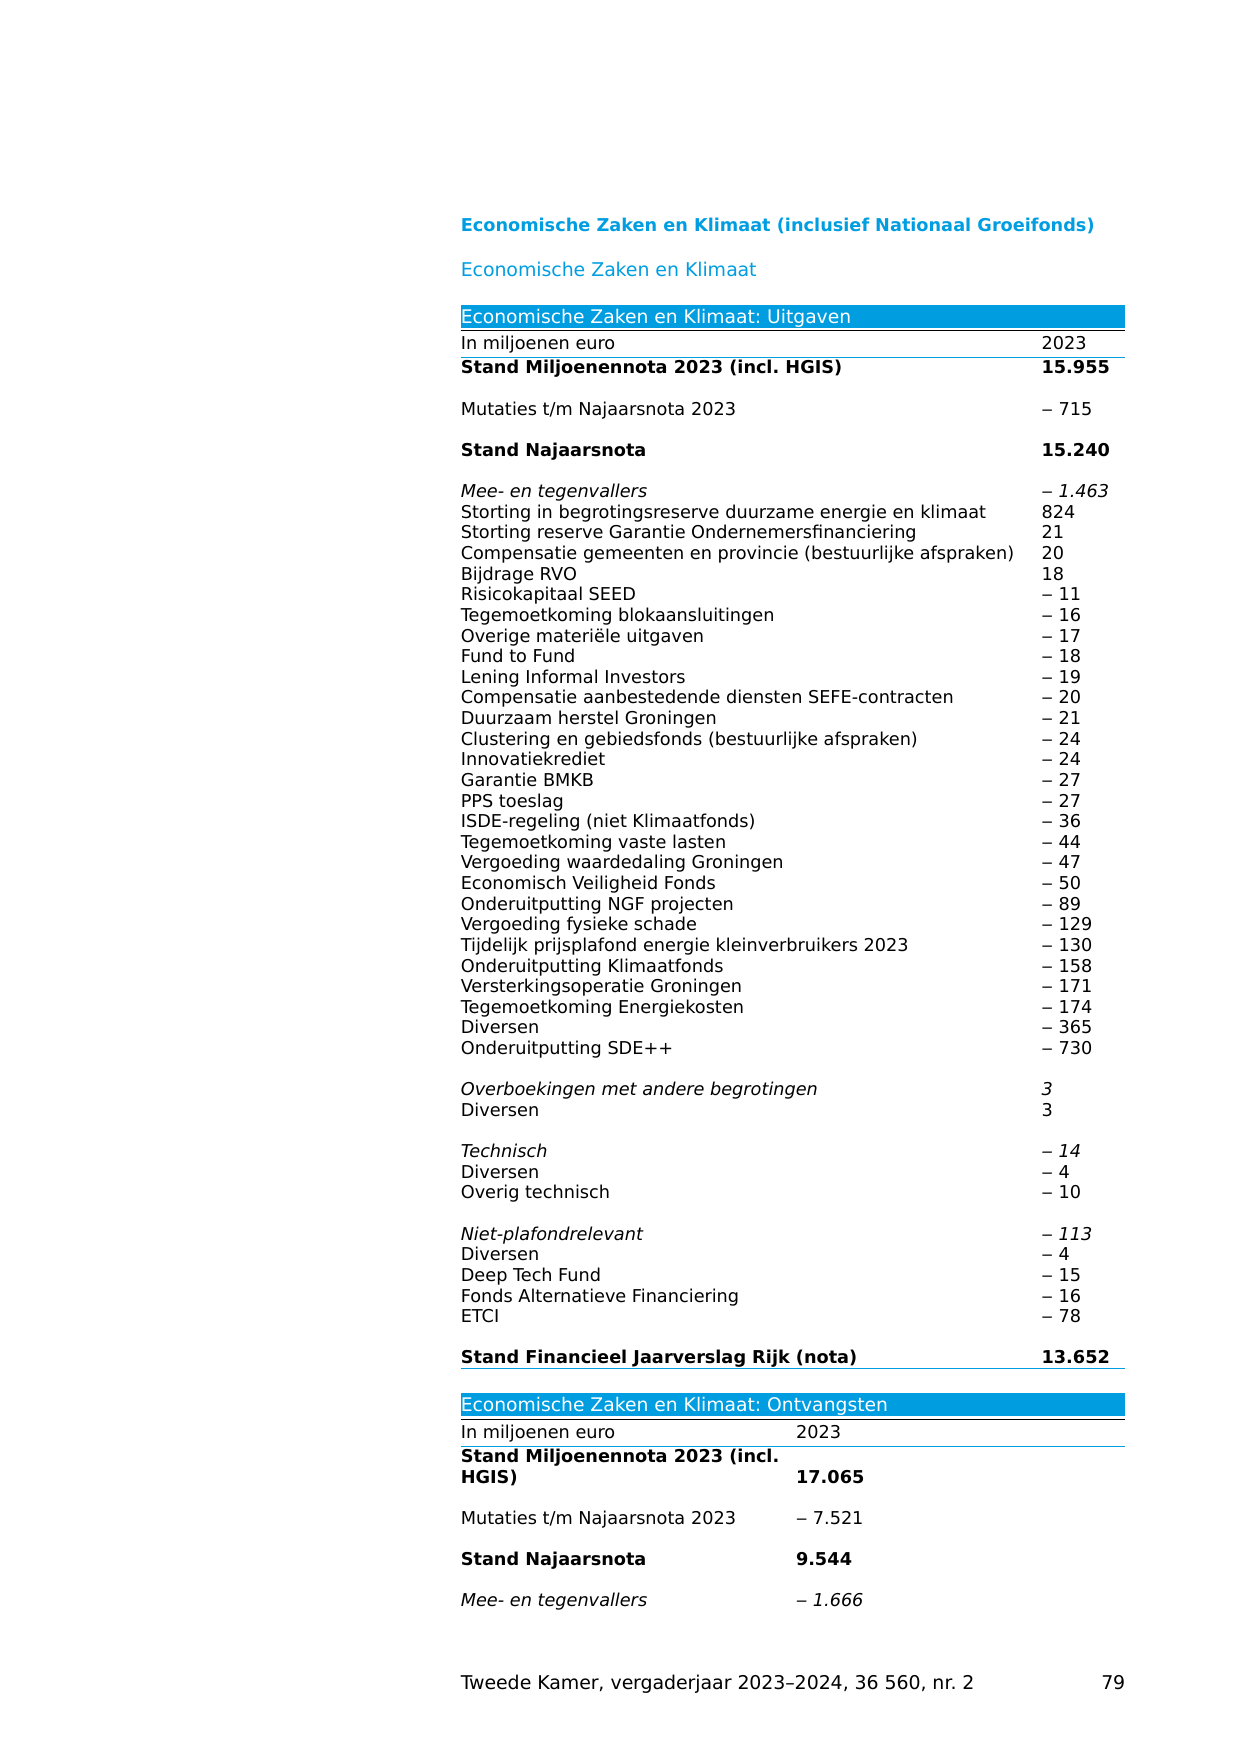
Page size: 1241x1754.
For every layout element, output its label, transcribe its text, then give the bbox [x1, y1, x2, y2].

table_cell ‒ 50 [1039, 873, 1125, 894]
table_cell Mutaties t/m Najaarsnota 2023 [461, 1508, 793, 1528]
table_cell [461, 1570, 793, 1590]
table_cell ‒ 47 [1039, 853, 1125, 873]
table_cell ‒ 16 [1039, 605, 1125, 626]
table_cell ‒ 130 [1039, 935, 1125, 956]
table_cell Mee- en tegenvallers [461, 1590, 793, 1611]
table_cell Lening Informal Investors [461, 667, 1038, 687]
table_cell ‒ 11 [1039, 584, 1125, 605]
table_cell Storting reserve Garantie Ondernemersfinanciering [461, 523, 1038, 543]
table_cell [1039, 419, 1125, 440]
table_cell 13.652 [1039, 1348, 1125, 1368]
table_cell Mee- en tegenvallers [461, 481, 1038, 502]
table_cell Stand Miljoenennota 2023 (incl. HGIS) [461, 1447, 793, 1487]
table_cell [461, 1529, 793, 1549]
table_cell Versterkingsoperatie Groningen [461, 976, 1038, 997]
table_cell ‒ 18 [1039, 646, 1125, 667]
table_cell ISDE-regeling (niet Klimaatfonds) [461, 811, 1038, 832]
table_cell 2023 [1039, 331, 1125, 357]
table_cell [461, 461, 1038, 481]
table_cell ‒ 89 [1039, 894, 1125, 914]
table_cell [461, 1121, 1038, 1141]
table_cell 21 [1039, 523, 1125, 543]
table_cell ‒ 365 [1039, 1018, 1125, 1038]
table_cell [1039, 461, 1125, 481]
table_cell 824 [1039, 502, 1125, 522]
table_cell [1039, 1121, 1125, 1141]
table_cell Innovatiekrediet [461, 749, 1038, 770]
table_cell ‒ 27 [1039, 791, 1125, 811]
table_cell PPS toeslag [461, 791, 1038, 811]
table_cell Diversen [461, 1018, 1038, 1038]
table_cell ‒ 24 [1039, 729, 1125, 749]
table_cell Tegemoetkoming blokaansluitingen [461, 605, 1038, 626]
table_cell ‒ 129 [1039, 914, 1125, 935]
table_cell 3 [1039, 1100, 1125, 1121]
table_cell ETCI [461, 1306, 1038, 1327]
table_cell Bijdrage RVO [461, 564, 1038, 584]
table_cell Compensatie aanbestedende diensten SEFE-contracten [461, 688, 1038, 708]
table_cell ‒ 4 [1039, 1162, 1125, 1182]
table_cell 15.240 [1039, 440, 1125, 461]
table_cell ‒ 10 [1039, 1183, 1125, 1203]
table_cell Economisch Veiligheid Fonds [461, 873, 1038, 894]
table_cell Overig technisch [461, 1183, 1038, 1203]
table_cell ‒ 1.666 [793, 1590, 1125, 1611]
table_cell [1039, 1327, 1125, 1347]
table_cell [461, 1487, 793, 1508]
table_cell Storting in begrotingsreserve duurzame energie en klimaat [461, 502, 1038, 522]
table_cell ‒ 78 [1039, 1306, 1125, 1327]
table_cell Tegemoetkoming vaste lasten [461, 832, 1038, 852]
table_cell Garantie BMKB [461, 770, 1038, 791]
table_cell Tijdelijk prijsplafond energie kleinverbruikers 2023 [461, 935, 1038, 956]
table_cell Duurzaam herstel Groningen [461, 708, 1038, 729]
table_cell 15.955 [1039, 358, 1125, 378]
table_cell 9.544 [793, 1549, 1125, 1570]
table_cell 20 [1039, 543, 1125, 564]
table_cell ‒ 730 [1039, 1038, 1125, 1059]
table_cell [461, 419, 1038, 440]
table_cell ‒ 4 [1039, 1244, 1125, 1265]
table_cell ‒ 27 [1039, 770, 1125, 791]
table_cell ‒ 20 [1039, 688, 1125, 708]
table_cell [461, 378, 1038, 399]
table_cell Diversen [461, 1244, 1038, 1265]
table_cell Fonds Alternatieve Financiering [461, 1286, 1038, 1306]
table_cell ‒ 44 [1039, 832, 1125, 852]
table_cell ‒ 15 [1039, 1265, 1125, 1286]
table_cell ‒ 16 [1039, 1286, 1125, 1306]
table_cell ‒ 113 [1039, 1224, 1125, 1244]
table_cell Deep Tech Fund [461, 1265, 1038, 1286]
table_cell [461, 1059, 1038, 1079]
table_cell ‒ 715 [1039, 399, 1125, 419]
table_cell [793, 1529, 1125, 1549]
table_cell [1039, 378, 1125, 399]
table_cell 17.065 [793, 1447, 1125, 1487]
table_cell Onderuitputting Klimaatfonds [461, 956, 1038, 976]
table_cell ‒ 36 [1039, 811, 1125, 832]
table_cell Diversen [461, 1162, 1038, 1182]
table_cell [793, 1487, 1125, 1508]
table_cell In miljoenen euro [461, 331, 1038, 357]
title Economische Zaken en Klimaat [461, 259, 1125, 281]
table_cell Risicokapitaal SEED [461, 584, 1038, 605]
table_cell ‒ 14 [1039, 1141, 1125, 1162]
table_cell Compensatie gemeenten en provincie (bestuurlijke afspraken) [461, 543, 1038, 564]
table_cell ‒ 174 [1039, 997, 1125, 1017]
table_cell ‒ 17 [1039, 626, 1125, 646]
table_cell Diversen [461, 1100, 1038, 1121]
table_cell [1039, 1203, 1125, 1224]
table_cell ‒ 7.521 [793, 1508, 1125, 1528]
table_cell Fund to Fund [461, 646, 1038, 667]
table_cell Stand Najaarsnota [461, 1549, 793, 1570]
table_cell Mutaties t/m Najaarsnota 2023 [461, 399, 1038, 419]
table_cell [1039, 1059, 1125, 1079]
table_cell Overige materiële uitgaven [461, 626, 1038, 646]
table_cell Clustering en gebiedsfonds (bestuurlijke afspraken) [461, 729, 1038, 749]
table_cell Onderuitputting SDE++ [461, 1038, 1038, 1059]
table_cell Stand Miljoenennota 2023 (incl. HGIS) [461, 358, 1038, 378]
table_cell Onderuitputting NGF projecten [461, 894, 1038, 914]
table_cell [793, 1570, 1125, 1590]
table_cell Vergoeding waardedaling Groningen [461, 853, 1038, 873]
table_cell 2023 [793, 1420, 1125, 1446]
table_cell Niet-plafondrelevant [461, 1224, 1038, 1244]
title Economische Zaken en Klimaat (inclusief Nationaal Groeifonds) [461, 213, 1125, 236]
table_cell 18 [1039, 564, 1125, 584]
table_cell ‒ 1.463 [1039, 481, 1125, 502]
table_cell ‒ 158 [1039, 956, 1125, 976]
table_cell ‒ 21 [1039, 708, 1125, 729]
table_cell Tegemoetkoming Energiekosten [461, 997, 1038, 1017]
table_cell ‒ 24 [1039, 749, 1125, 770]
table_cell Technisch [461, 1141, 1038, 1162]
table_cell 3 [1039, 1079, 1125, 1100]
table_cell Vergoeding fysieke schade [461, 914, 1038, 935]
table_cell In miljoenen euro [461, 1420, 793, 1446]
table_cell Overboekingen met andere begrotingen [461, 1079, 1038, 1100]
table_cell Stand Najaarsnota [461, 440, 1038, 461]
table_cell ‒ 171 [1039, 976, 1125, 997]
table_cell [461, 1327, 1038, 1347]
table_cell ‒ 19 [1039, 667, 1125, 687]
table_cell Stand Financieel Jaarverslag Rijk (nota) [461, 1348, 1038, 1368]
table_cell [461, 1203, 1038, 1224]
